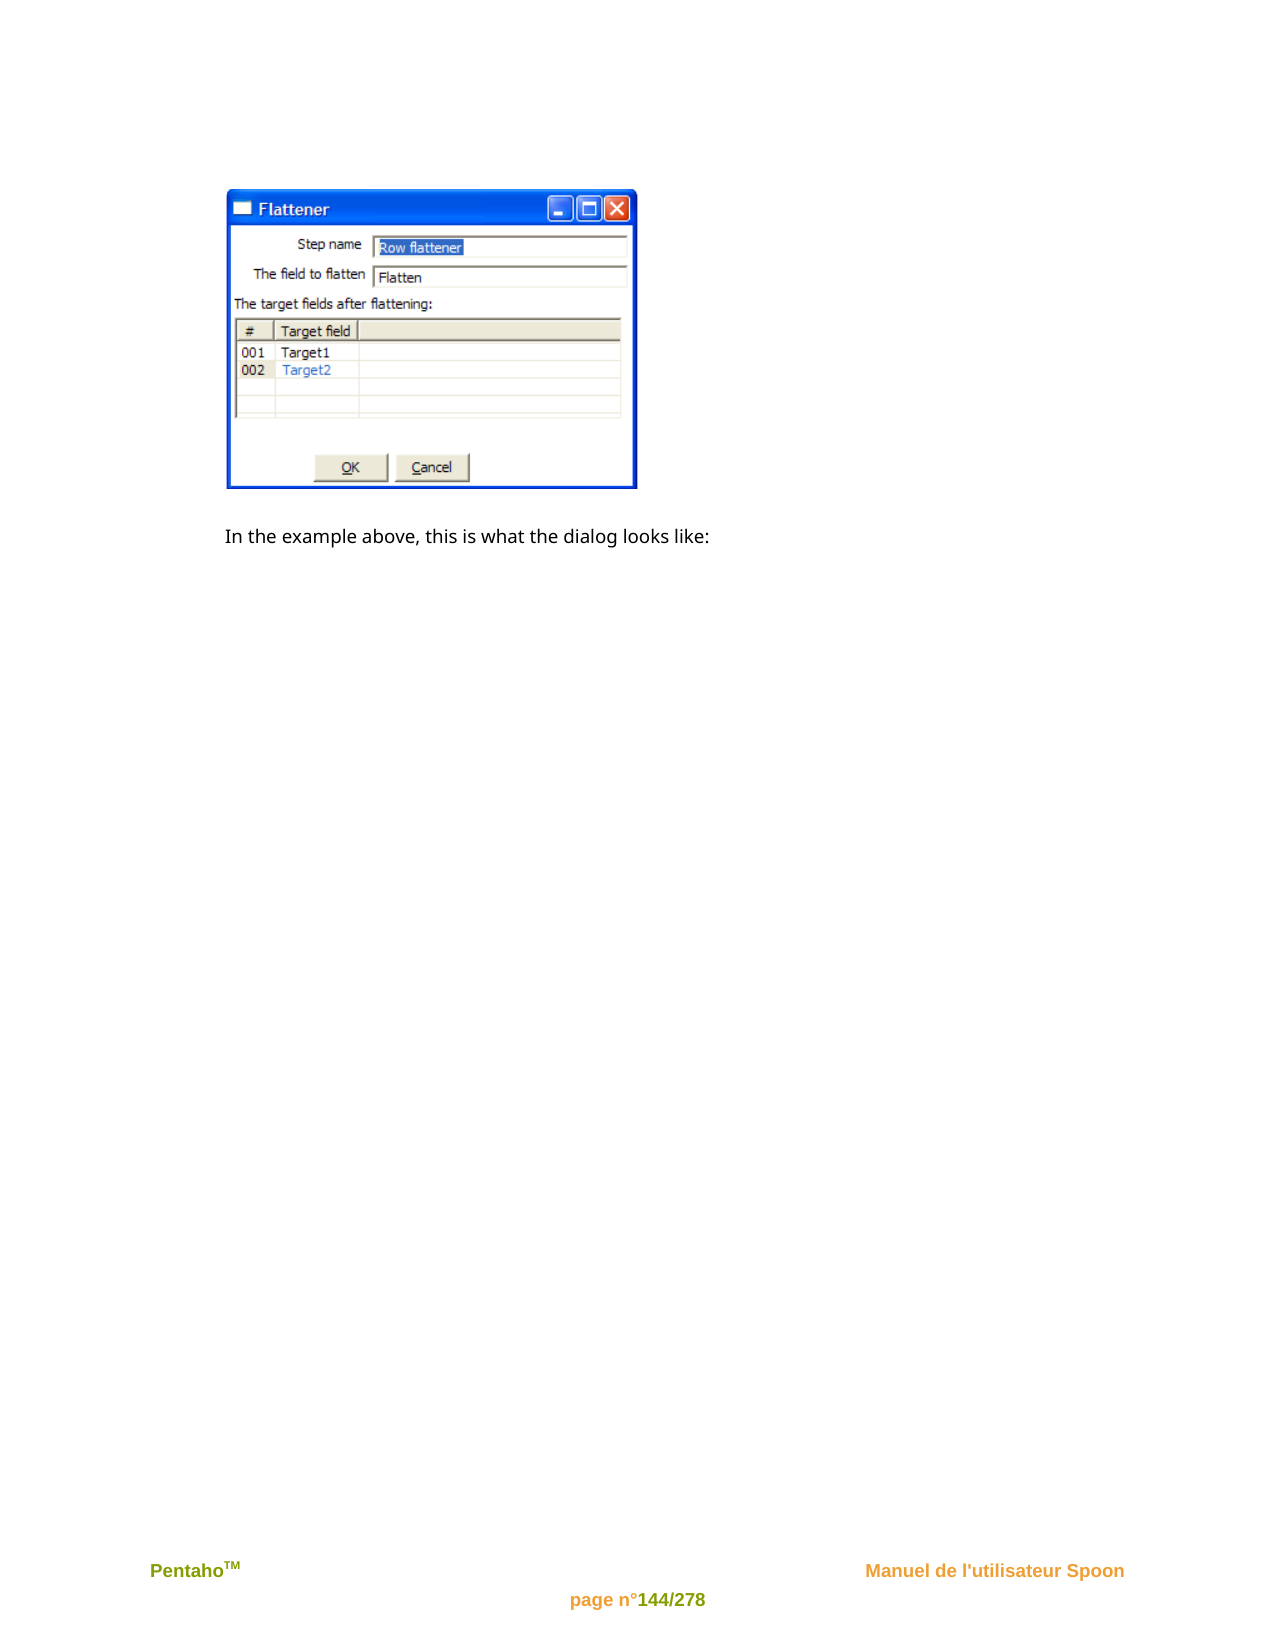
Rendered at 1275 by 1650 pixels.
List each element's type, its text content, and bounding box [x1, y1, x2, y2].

text In the example above, this is what the dialog looks like: [225, 179, 1125, 549]
